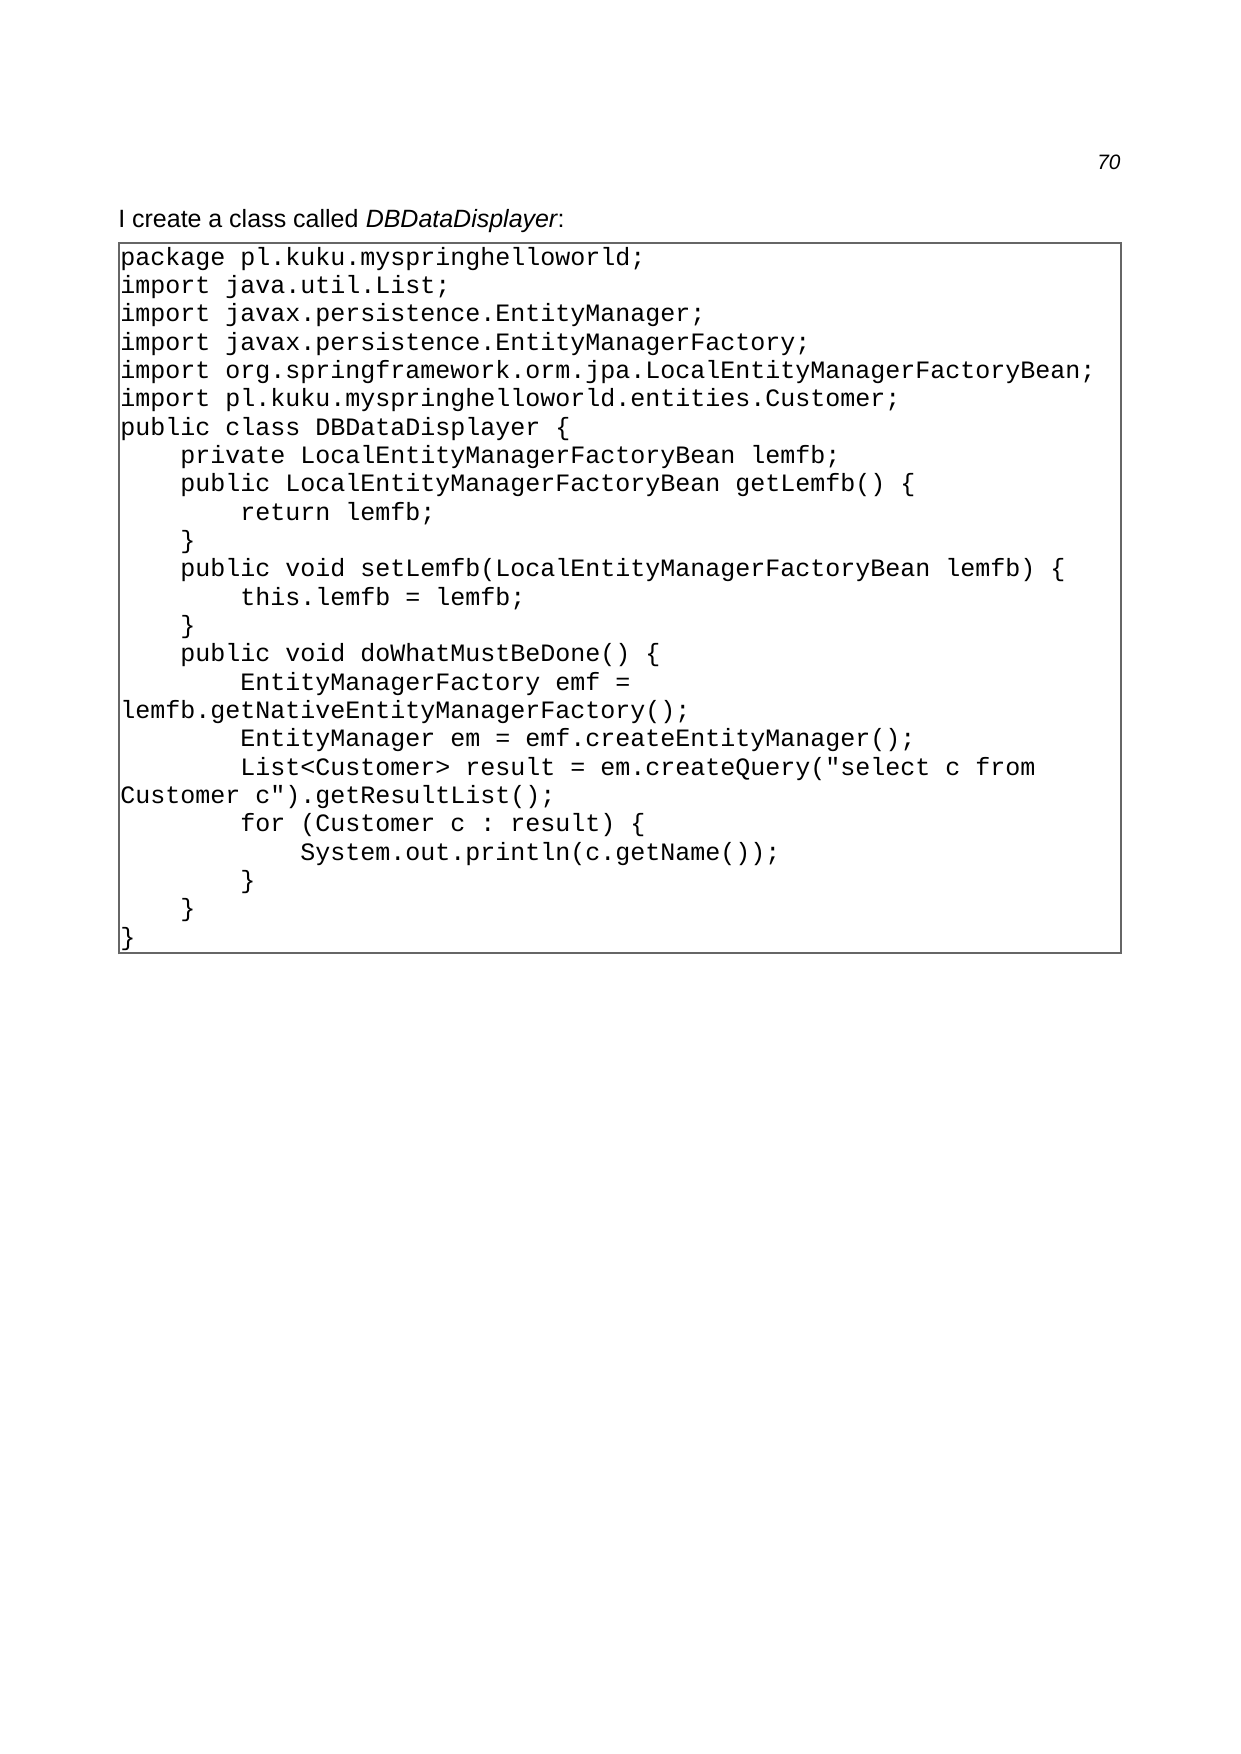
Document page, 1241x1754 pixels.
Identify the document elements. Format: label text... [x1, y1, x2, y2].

text EntityManager em = emf.createEntityManager(); [120, 724, 1120, 752]
text EntityManagerFactory emf = lemfb.getNativeEntityManagerFactory(); [120, 667, 1120, 724]
text } [120, 865, 1120, 894]
text import javax.persistence.EntityManagerFactory; [120, 327, 1120, 355]
text import javax.persistence.EntityManager; [120, 299, 1120, 327]
text public void doWhatMustBeDone() { [120, 639, 1120, 667]
text } [120, 922, 1120, 952]
text } [120, 525, 1120, 554]
text return lemfb; [120, 497, 1120, 525]
text public void setLemfb(LocalEntityManagerFactoryBean lemfb) { [120, 554, 1120, 582]
text public LocalEntityManagerFactoryBean getLemfb() { [120, 469, 1120, 497]
text this.lemfb = lemfb; [120, 582, 1120, 610]
text I create a class called DBDataDisplayer: [118, 205, 1122, 233]
text } [120, 894, 1120, 922]
text for (Customer c : result) { [120, 809, 1120, 837]
text System.out.println(c.getName()); [120, 837, 1120, 865]
text List<Customer> result = em.createQuery("select c from Customer c").getResultList(); [120, 752, 1120, 809]
text import pl.kuku.myspringhelloworld.entities.Customer; [120, 384, 1120, 412]
text private LocalEntityManagerFactoryBean lemfb; [120, 440, 1120, 469]
text public class DBDataDisplayer { [120, 412, 1120, 440]
text package pl.kuku.myspringhelloworld; [120, 244, 1120, 270]
text } [120, 610, 1120, 639]
text import java.util.List; [120, 270, 1120, 299]
text import org.springframework.orm.jpa.LocalEntityManagerFactoryBean; [120, 355, 1120, 384]
